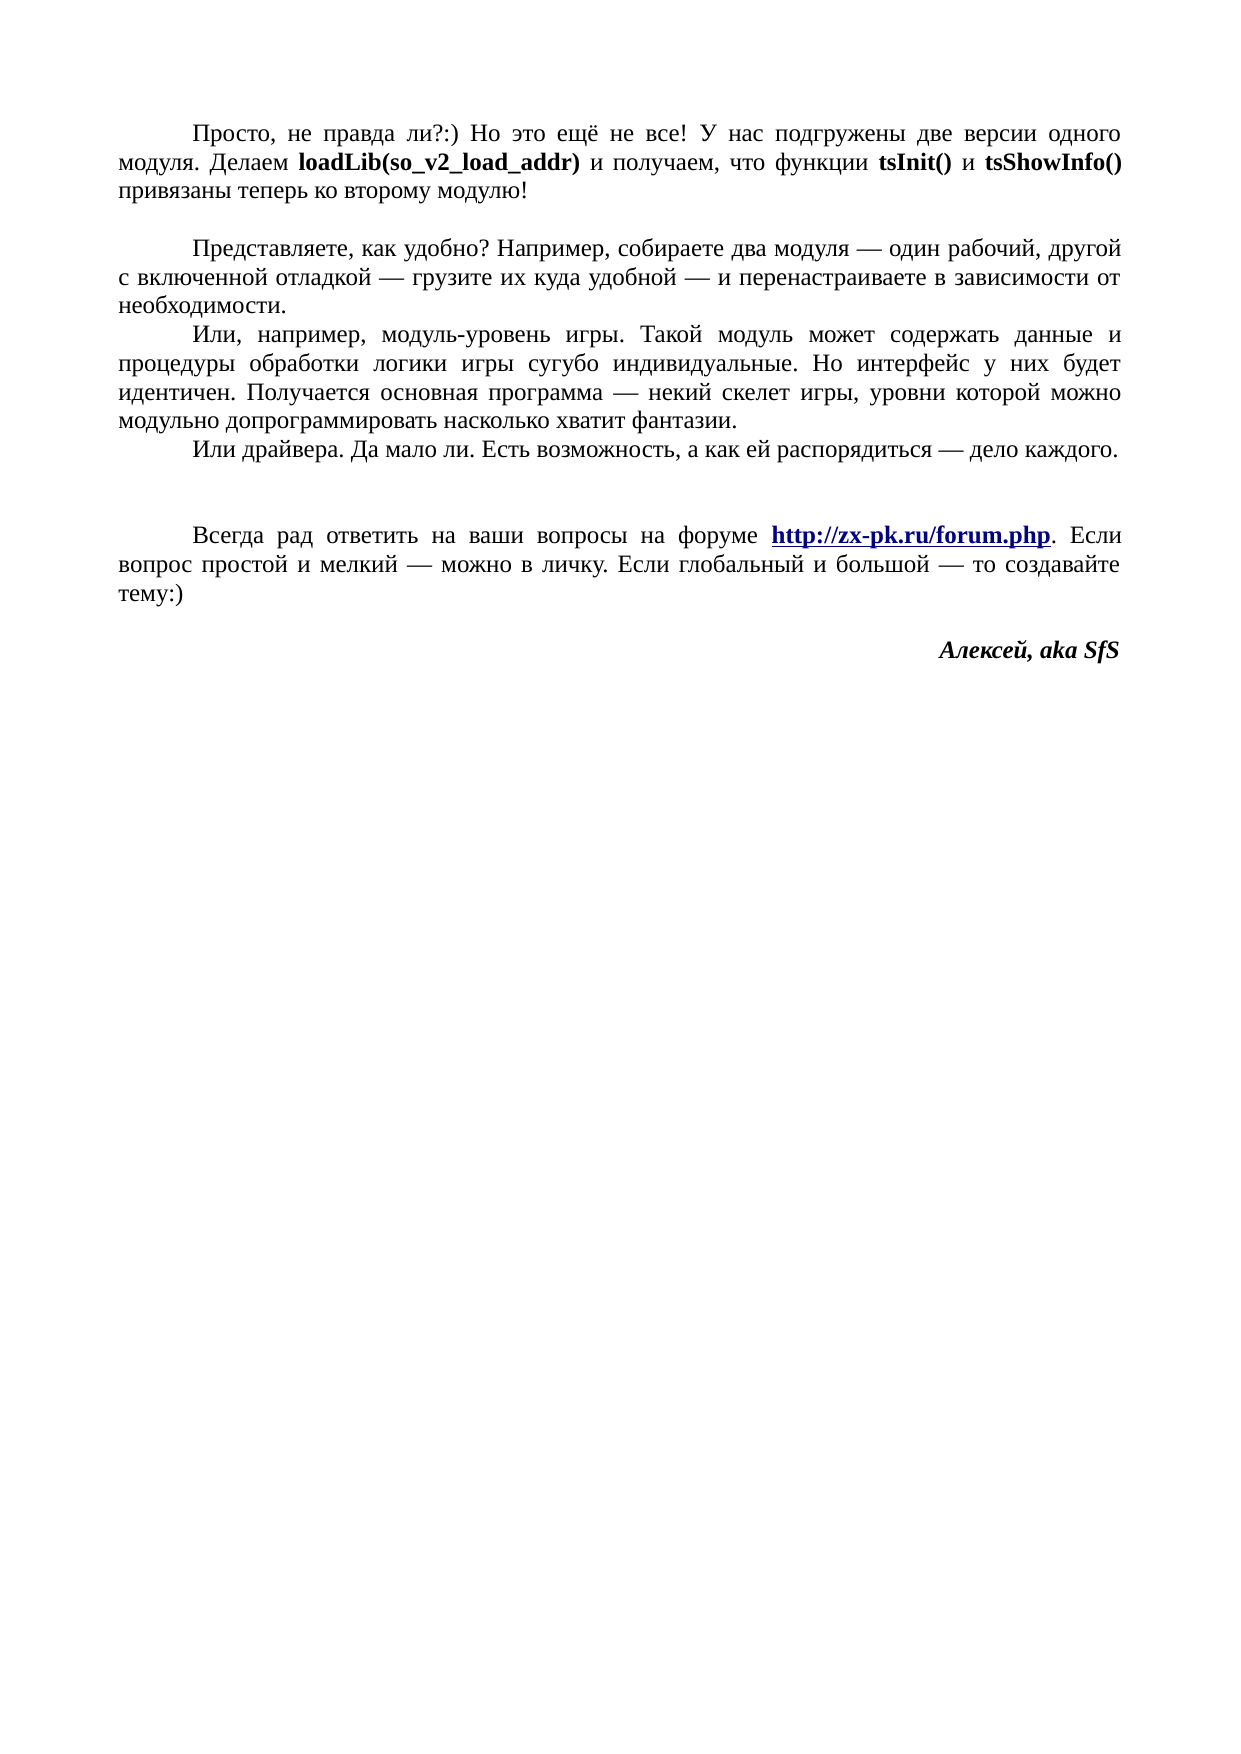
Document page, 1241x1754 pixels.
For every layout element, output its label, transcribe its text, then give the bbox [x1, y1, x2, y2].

text Или драйвера. Да мало ли. Есть возможность, а как ей распорядиться — дело каждого. [118, 434, 1122, 463]
text Представляете, как удобно? Например, собираете два модуля — один рабочий, другой с включенной отладкой — грузите их куда удобной — и перенастраиваете в зависимости от необходимости. [118, 233, 1122, 319]
text Просто, не правда ли?:) Но это ещё не все! У нас подгружены две версии одного модуля. Делаем loadLib(so_v2_load_addr) и получаем, что функции tsInit() и tsShowInfo() привязаны теперь ко второму модулю! [118, 118, 1122, 204]
text Алексей, aka SfS [118, 636, 1122, 664]
text Всегда рад ответить на ваши вопросы на форуме http://zx-pk.ru/forum.php. Если вопрос простой и мелкий — можно в личку. Если глобальный и большой — то создавайте тему:) [118, 521, 1122, 607]
text Или, например, модуль-уровень игры. Такой модуль может содержать данные и процедуры обработки логики игры сугубо индивидуальные. Но интерфейс у них будет идентичен. Получается основная программа — некий скелет игры, уровни которой можно модульно допрограммировать насколько хватит фантазии. [118, 319, 1122, 434]
